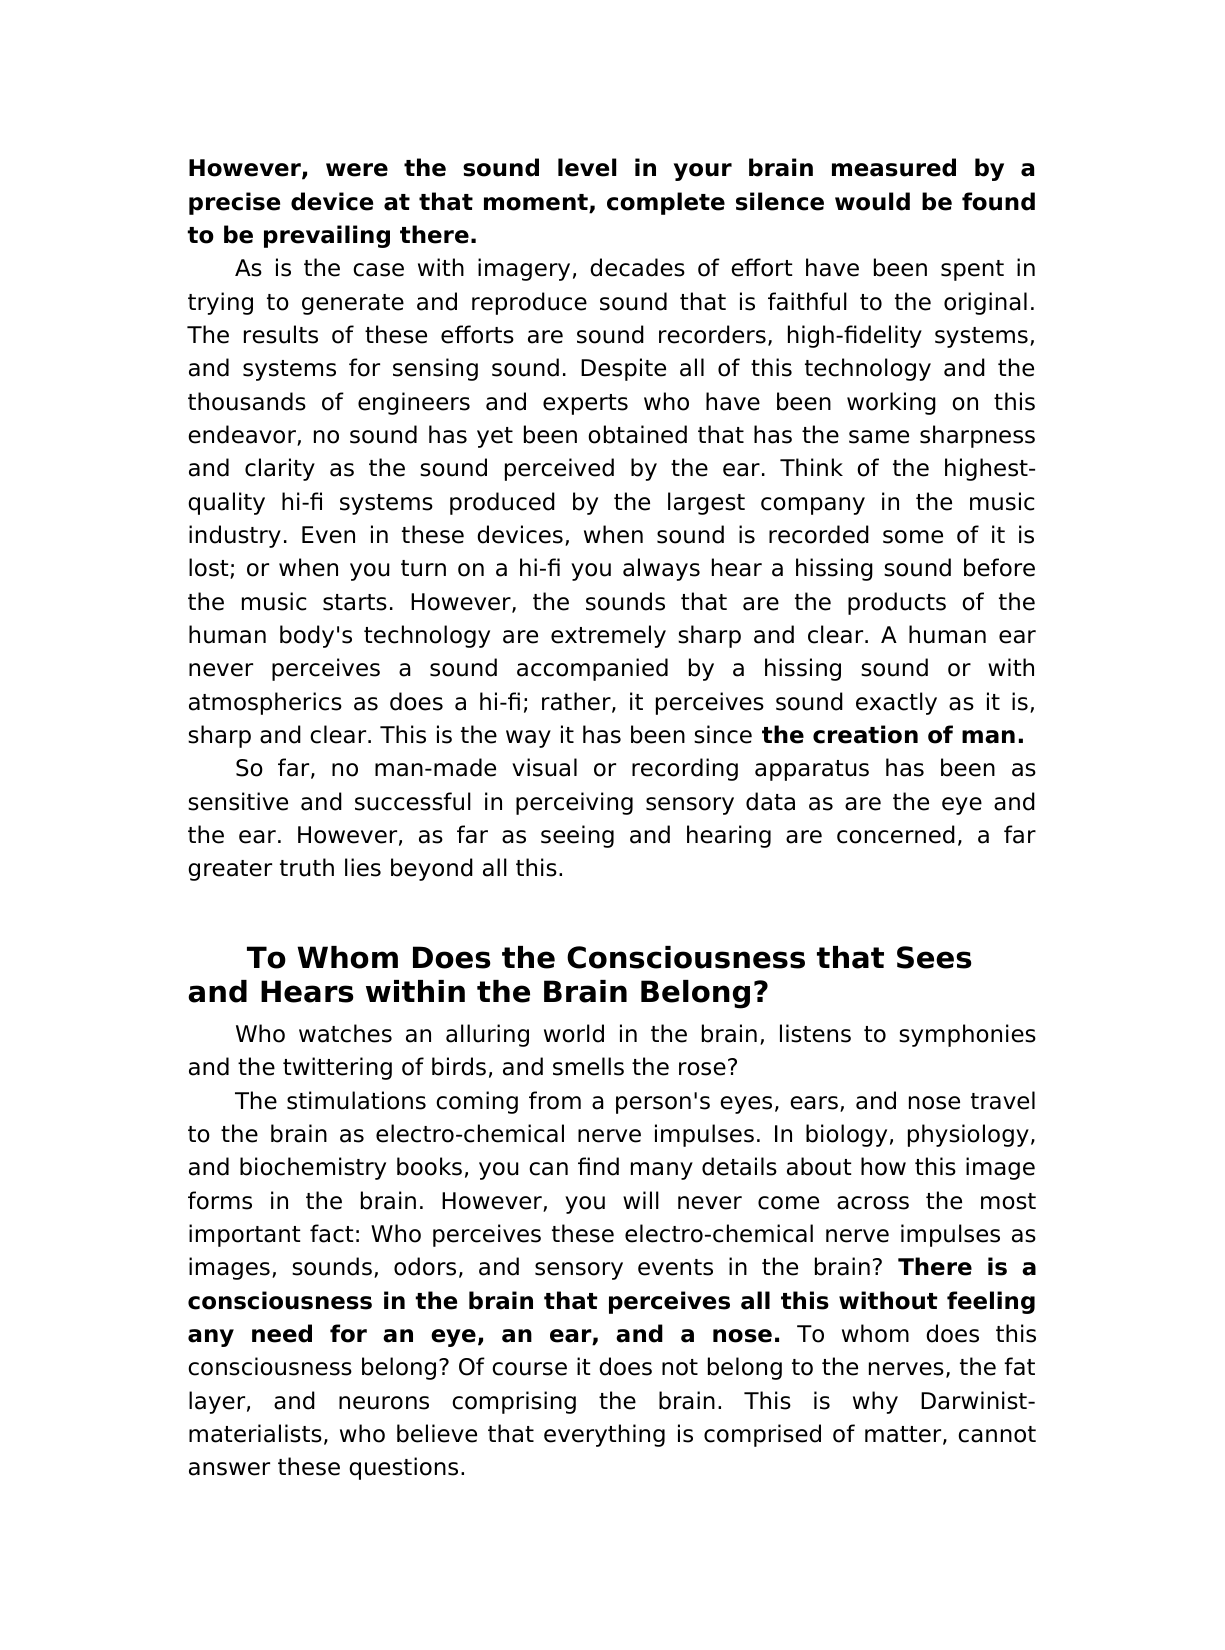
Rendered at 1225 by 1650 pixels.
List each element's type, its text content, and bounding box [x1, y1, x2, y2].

text Who watches an alluring world in the brain, listens to symphonies and the twittering of birds, and smells the rose? [187, 1016, 1037, 1082]
text As is the case with imagery, decades of effort have been spent in trying to generate and reproduce sound that is faithful to the original. The results of these efforts are sound recorders, high-fidelity systems, and systems for sensing sound. Despite all of this technology and the thousands of engineers and experts who have been working on this endeavor, no sound has yet been obtained that has the same sharpness and clarity as the sound perceived by the ear. Think of the highest-quality hi-fi systems produced by the largest company in the music industry. Even in these devices, when sound is recorded some of it is lost; or when you turn on a hi-fi you always hear a hissing sound before the music starts. However, the sounds that are the products of the human body's technology are extremely sharp and clear. A human ear never perceives a sound accompanied by a hissing sound or with atmospherics as does a hi-fi; rather, it perceives sound exactly as it is, sharp and clear. This is the way it has been since the creation of man. [187, 250, 1037, 750]
text However, were the sound level in your brain measured by a precise device at that moment, complete silence would be found to be prevailing there. [187, 150, 1037, 250]
text The stimulations coming from a person's eyes, ears, and nose travel to the brain as electro-chemical nerve impulses. In biology, physiology, and biochemistry books, you can find many details about how this image forms in the brain. However, you will never come across the most important fact: Who perceives these electro-chemical nerve impulses as images, sounds, odors, and sensory events in the brain? There is a consciousness in the brain that perceives all this without feeling any need for an eye, an ear, and a nose. To whom does this consciousness belong? Of course it does not belong to the nerves, the fat layer, and neurons comprising the brain. This is why Darwinist-materialists, who believe that everything is comprised of matter, cannot answer these questions. [187, 1082, 1037, 1482]
text So far, no man-made visual or recording apparatus has been as sensitive and successful in perceiving sensory data as are the eye and the ear. However, as far as seeing and hearing are concerned, a far greater truth lies beyond all this. [187, 750, 1037, 883]
subtitle To Whom Does the Consciousness that Sees and Hears within the Brain Belong? [187, 942, 1037, 1009]
